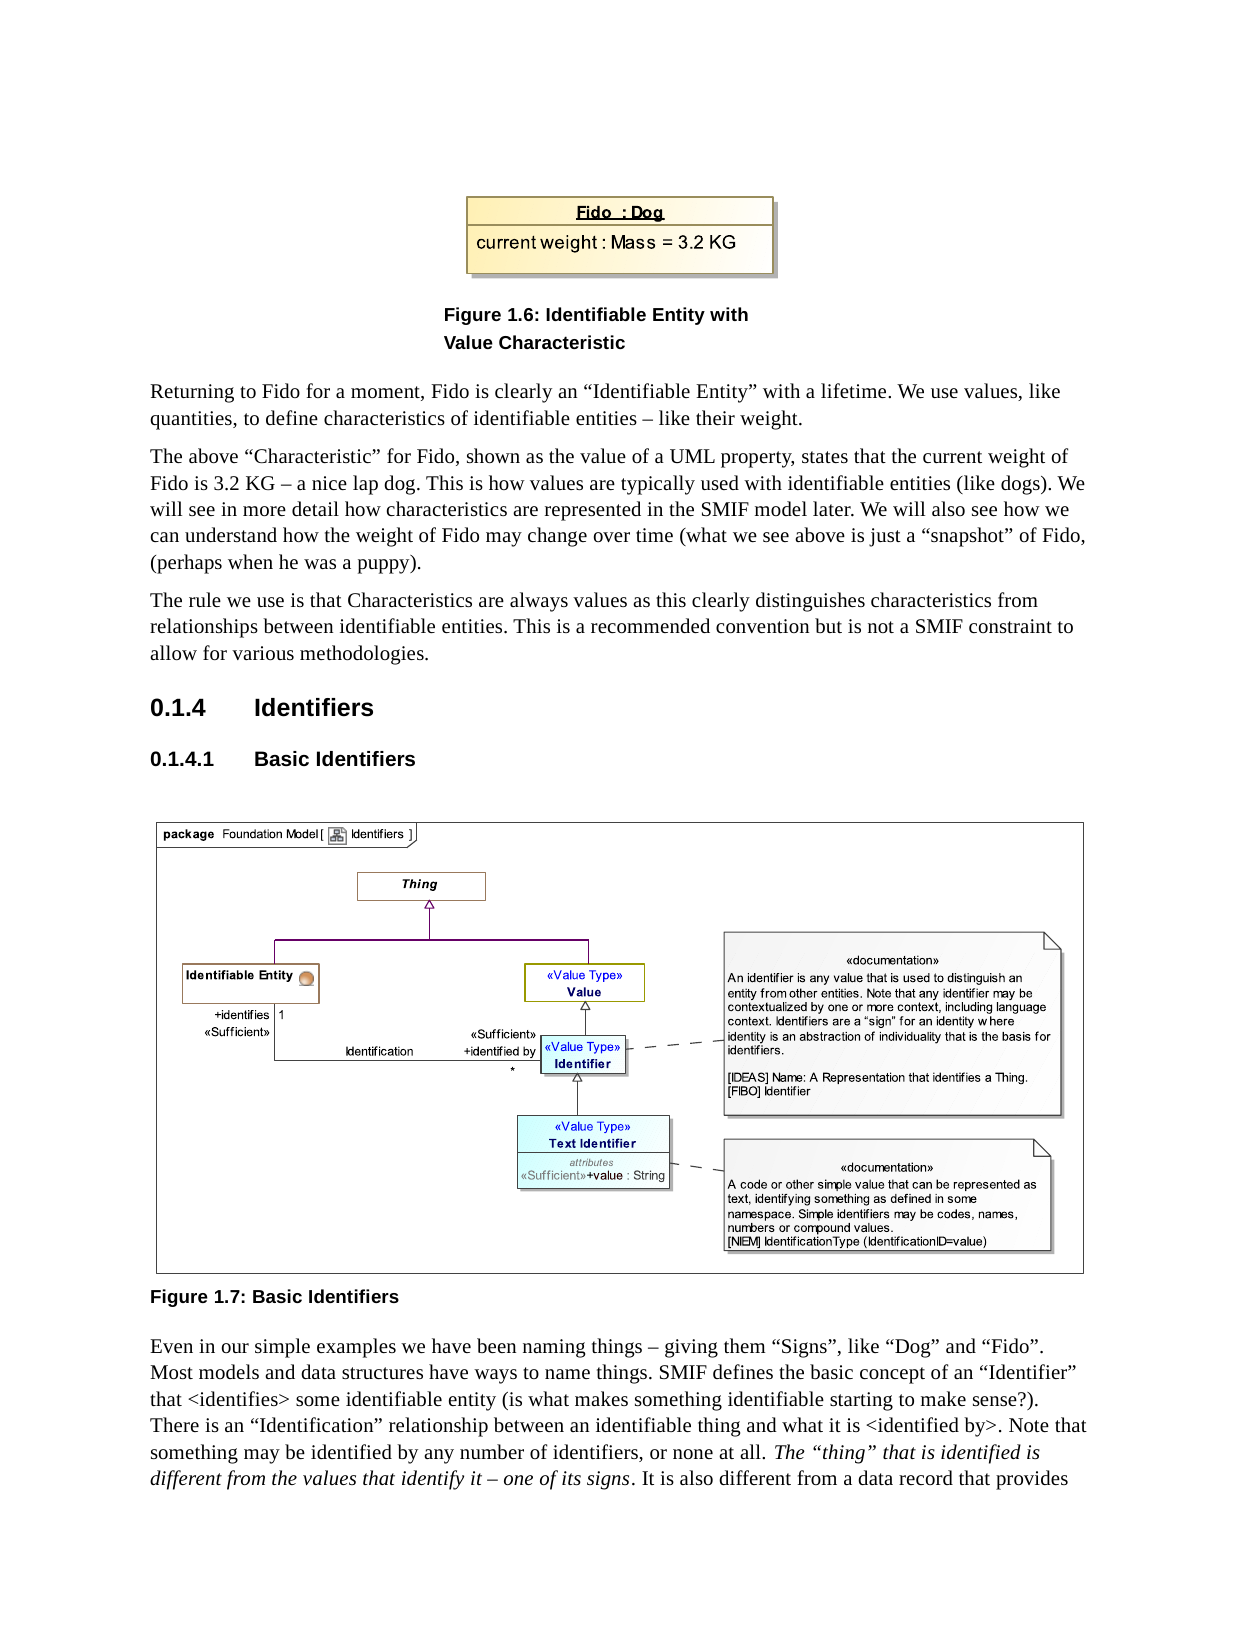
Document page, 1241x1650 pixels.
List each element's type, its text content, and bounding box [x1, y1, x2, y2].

text Figure 1.6: Identifiable Entity with Value Characteristic [443, 298, 797, 353]
text [150, 793, 1090, 817]
text The rule we use is that Characteristics are always values as this clearly distinguishes characteristics from relationships between identifiable entities. This is a recommended convention but is not a SMIF constraint to allow for various methodologies. [150, 588, 1090, 665]
subtitle Identifiers [150, 693, 1090, 722]
text Figure 1.7: Basic Identifiers [150, 1280, 1090, 1308]
subtitle Basic Identifiers [150, 747, 1090, 771]
text Even in our simple examples we have been naming things – giving them “Signs”, like “Dog” and “Fido”. Most models and data structures have ways to name things. SMIF defines the basic concept of an “Identifier” that <identifies> some identifiable entity (is what makes something identifiable starting to make sense?). There is an “Identification” relationship between an identifiable thing and what it is <identified by>. Note that something may be identified by any number of identifiers, or none at all. The “thing” that is identified is different from the values that identify it – one of its signs. It is also different from a data record that provides [150, 1308, 1090, 1490]
text The above “Characteristic” for Fido, shown as the value of a UML property, states that the current weight of Fido is 3.2 KG – a nice lap dog. This is how values are typically used with identifiable entities (like dogs). We will see in more detail how characteristics are represented in the SMIF model later. We will also see how we can understand how the weight of Fido may change over time (what we see above is just a “snapshot” of Fido, (perhaps when he was a puppy). [150, 444, 1090, 574]
text Returning to Fido for a moment, Fido is clearly an “Identifiable Entity” with a lifetime. We use values, like quantities, to define characteristics of identifiable entities – like their weight. [150, 150, 1090, 430]
